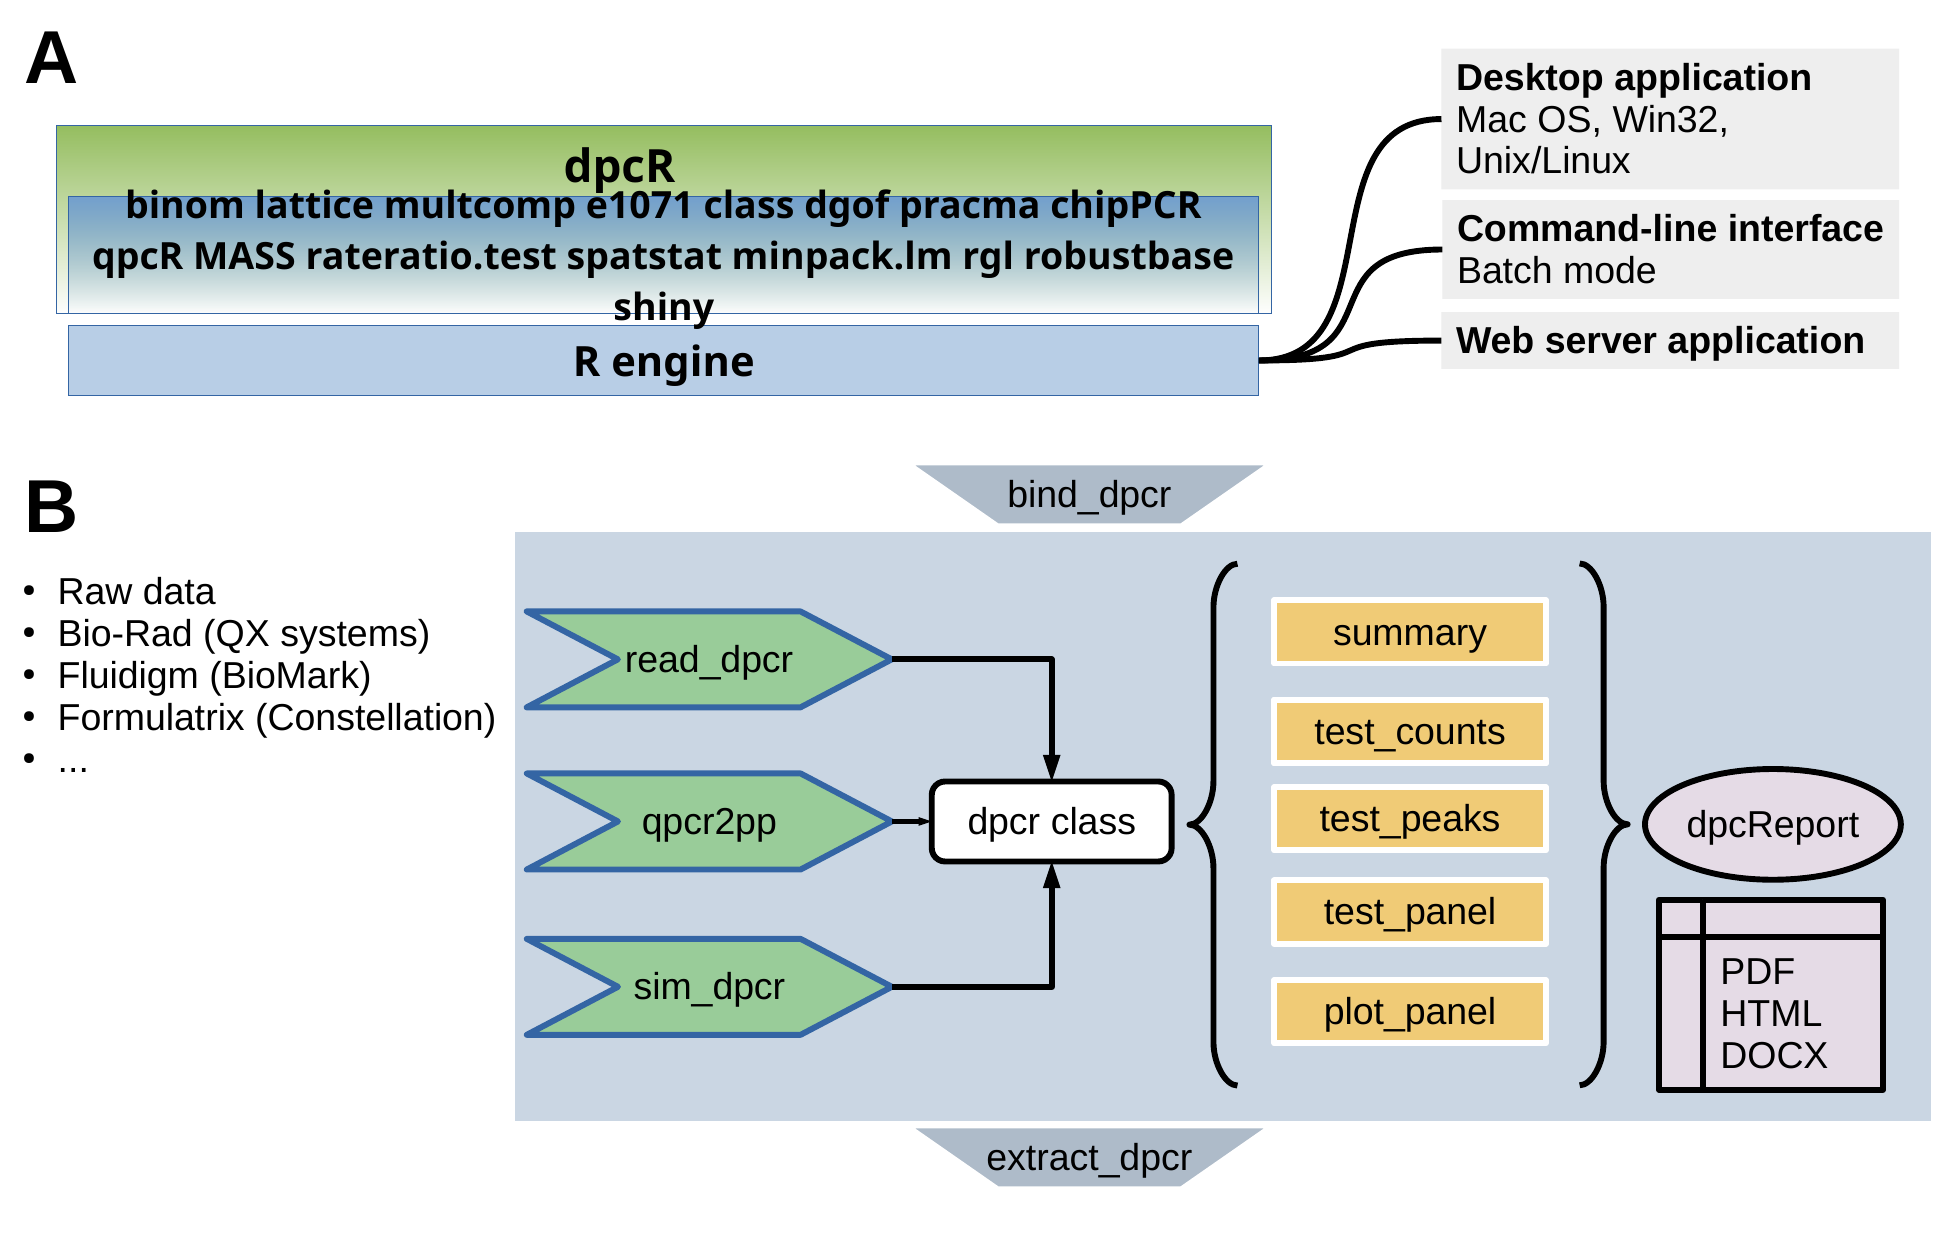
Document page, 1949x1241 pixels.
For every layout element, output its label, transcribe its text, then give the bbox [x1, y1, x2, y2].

text_box A [9, 8, 93, 108]
text_box [545, 622, 616, 697]
text_box Command-line interface Batch mode [1442, 200, 1900, 299]
text_box sim_dpcr [526, 938, 892, 1035]
text_box [545, 660, 1051, 820]
text_box PDF HTML DOCX [1658, 899, 1883, 1090]
text_box qpcr2pp [526, 773, 892, 870]
text_box dpcReport [1644, 769, 1901, 880]
text_box dpcR [548, 125, 952, 220]
text_box binom lattice multcomp e1071 class dgof pracma chipPCR qpcR MASS rateratio.test spatstat minpack.lm rgl robustbase shiny [68, 196, 1259, 314]
text_box R engine [68, 325, 1259, 396]
text_box read_dpcr [545, 611, 892, 708]
text_box B [9, 456, 94, 556]
text_box [514, 531, 1932, 1122]
text_box bind_dpcr [905, 462, 1274, 527]
text_box extract_dpcr [905, 1125, 1274, 1190]
text_box test_counts [1274, 699, 1547, 764]
text_box test_panel [1274, 880, 1547, 944]
text_box [56, 125, 548, 314]
text_box test_peaks [1274, 787, 1547, 851]
text_box Web server application [1441, 312, 1900, 369]
text_box dpcr class [931, 781, 1172, 862]
text_box plot_panel [1274, 980, 1547, 1044]
text_box summary [1274, 600, 1547, 664]
text_box Desktop application Mac OS, Win32, Unix/Linux [1441, 48, 1900, 190]
text_box [952, 125, 1272, 314]
text_box Raw data Bio-Rad (QX systems) Fluidigm (BioMark) Formulatrix (Constellation) ... [7, 563, 545, 803]
